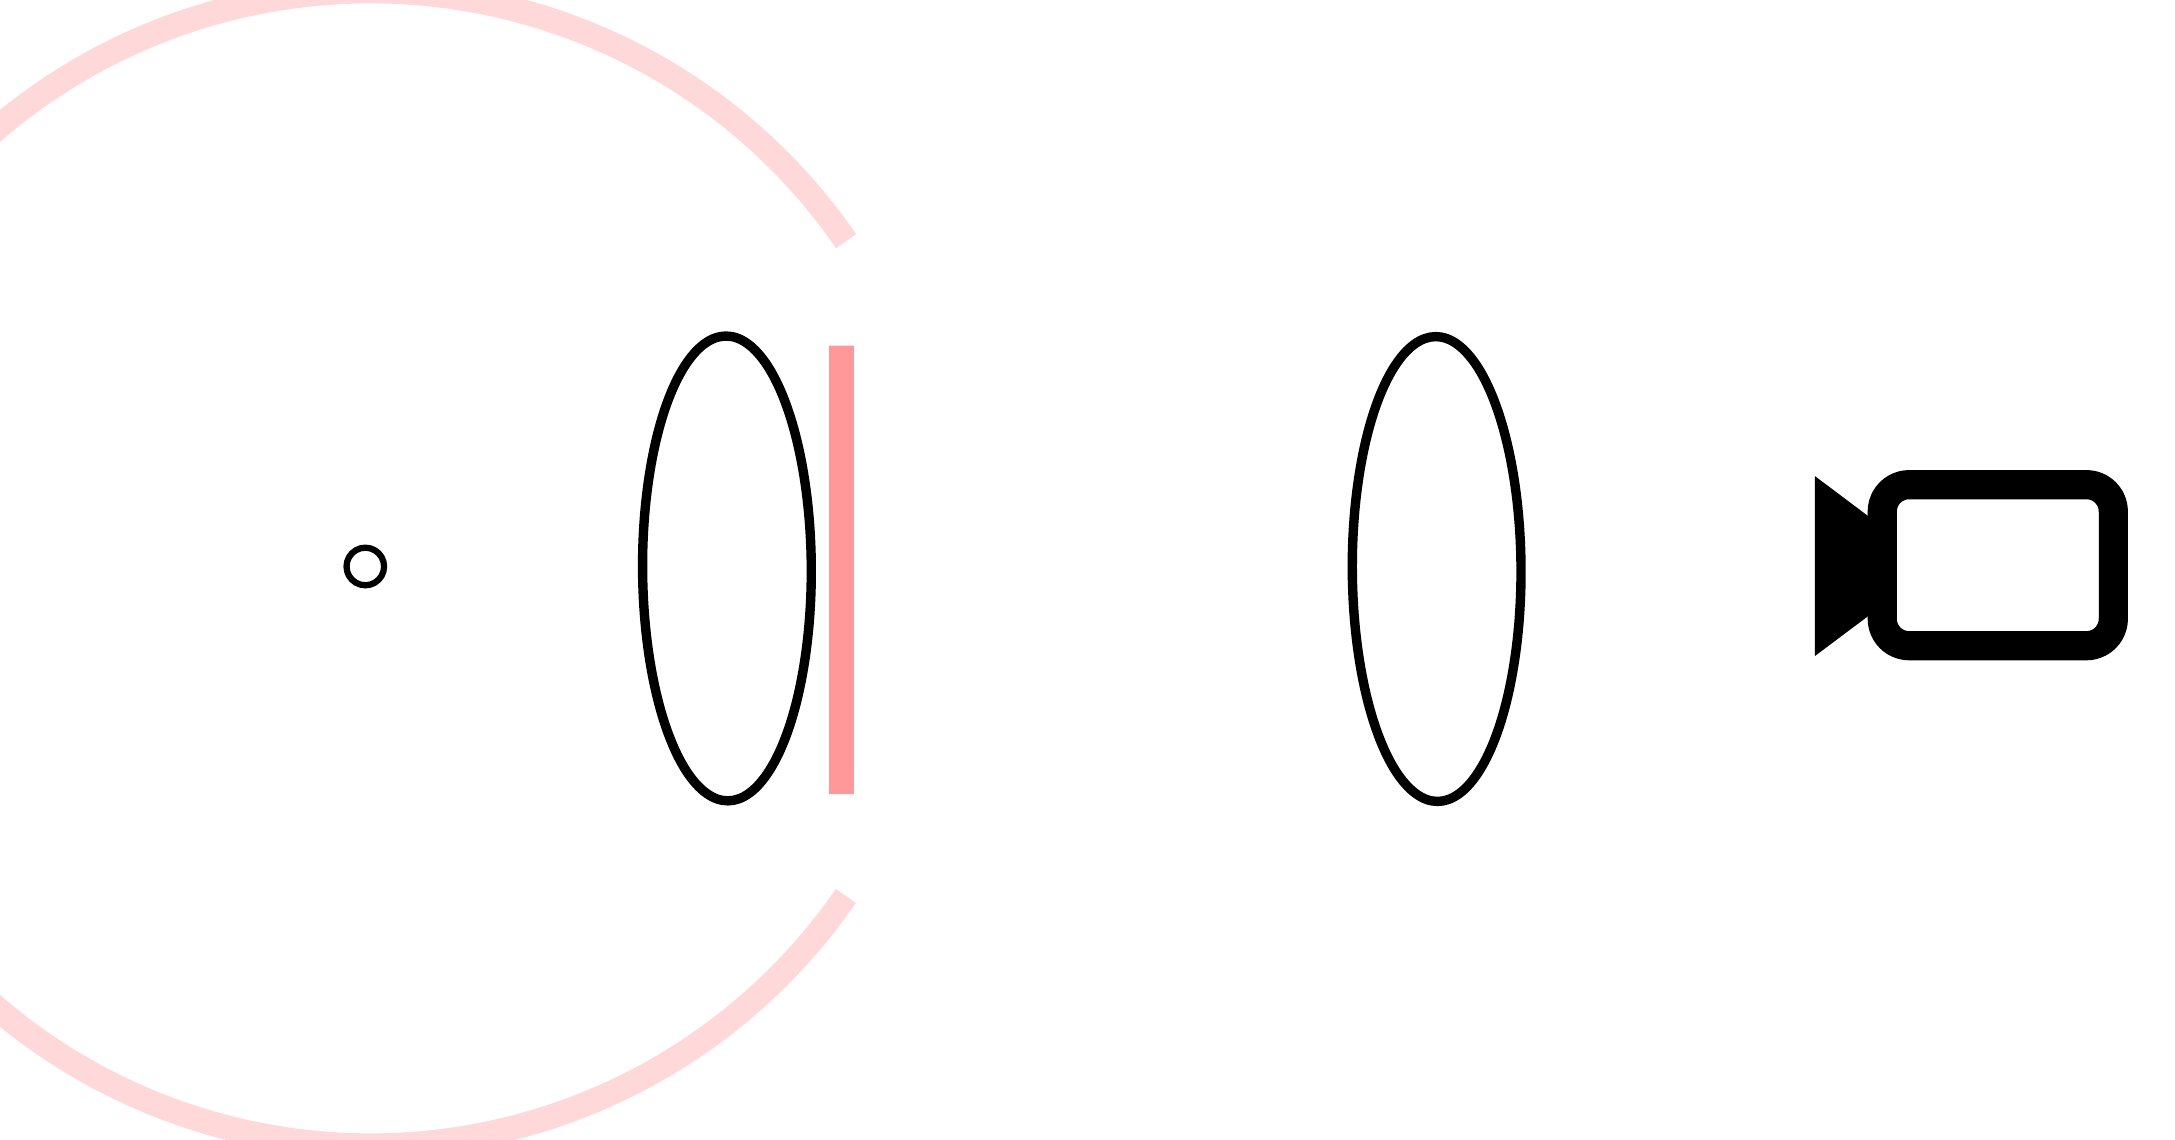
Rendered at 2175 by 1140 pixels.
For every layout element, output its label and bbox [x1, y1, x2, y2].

text_box [0, 0, 1747, 1140]
text_box [1814, 476, 1875, 657]
text_box [1882, 484, 2114, 646]
